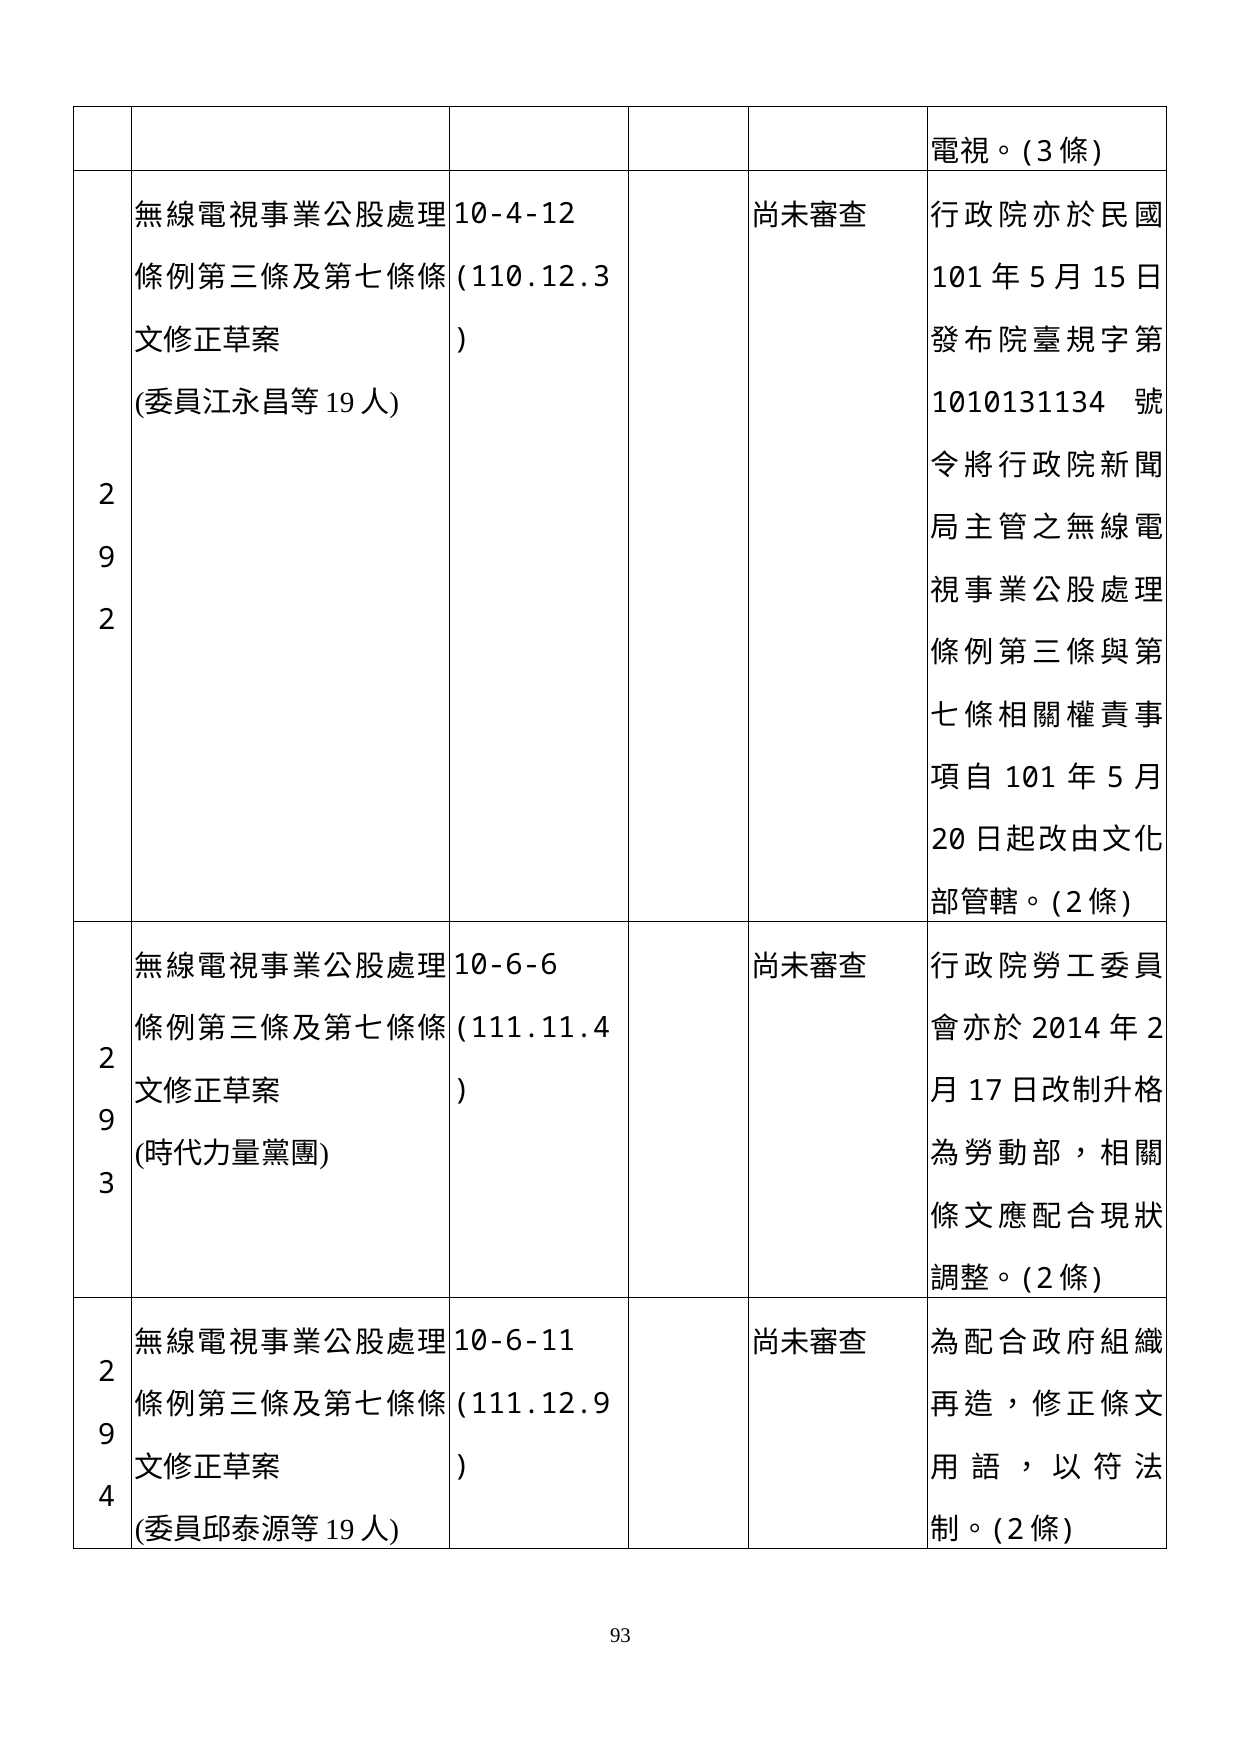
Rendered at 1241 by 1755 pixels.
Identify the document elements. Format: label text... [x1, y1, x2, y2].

table_cell 尚未審查 [749, 171, 927, 921]
table_cell 尚未審查 [749, 922, 927, 1297]
table_cell [629, 171, 748, 921]
table_cell [629, 1298, 748, 1548]
table_cell 10-4-12 (110.12.3) [450, 171, 628, 921]
table_cell [450, 107, 628, 169]
table_cell 10-6-6 (111.11.4) [450, 922, 628, 1297]
table_cell [74, 171, 131, 921]
table_cell [629, 107, 748, 169]
table_cell 為配合政府組織再造，修正條文用語，以符法制。(2條) [928, 1298, 1166, 1548]
table_cell [74, 1298, 131, 1548]
table_cell [74, 922, 131, 1297]
table_cell 10-6-11 (111.12.9) [450, 1298, 628, 1548]
table_cell [629, 922, 748, 1297]
table_cell [749, 107, 927, 169]
table_cell 無線電視事業公股處理條例第三條及第七條條文修正草案 (時代力量黨團) [132, 922, 449, 1297]
table_cell 無線電視事業公股處理條例第三條及第七條條文修正草案 (委員江永昌等19人) [132, 171, 449, 921]
table_cell 行政院亦於民國101年5月15日發布院臺規字第1010131134號令將行政院新聞局主管之無線電視事業公股處理條例第三條與第七條相關權責事項自101年5月20日起改由文化部管轄。(2條) [928, 171, 1166, 921]
table_cell 無線電視事業公股處理條例第三條及第七條條文修正草案 (委員邱泰源等19人) [132, 1298, 449, 1548]
table_cell 尚未審查 [749, 1298, 927, 1548]
table_cell 行政院勞工委員會亦於2014年2月17日改制升格為勞動部，相關條文應配合現狀調整。(2條) [928, 922, 1166, 1297]
table_cell [74, 107, 131, 169]
table_cell 電視。(3條) [928, 107, 1166, 169]
table_cell [132, 107, 449, 169]
